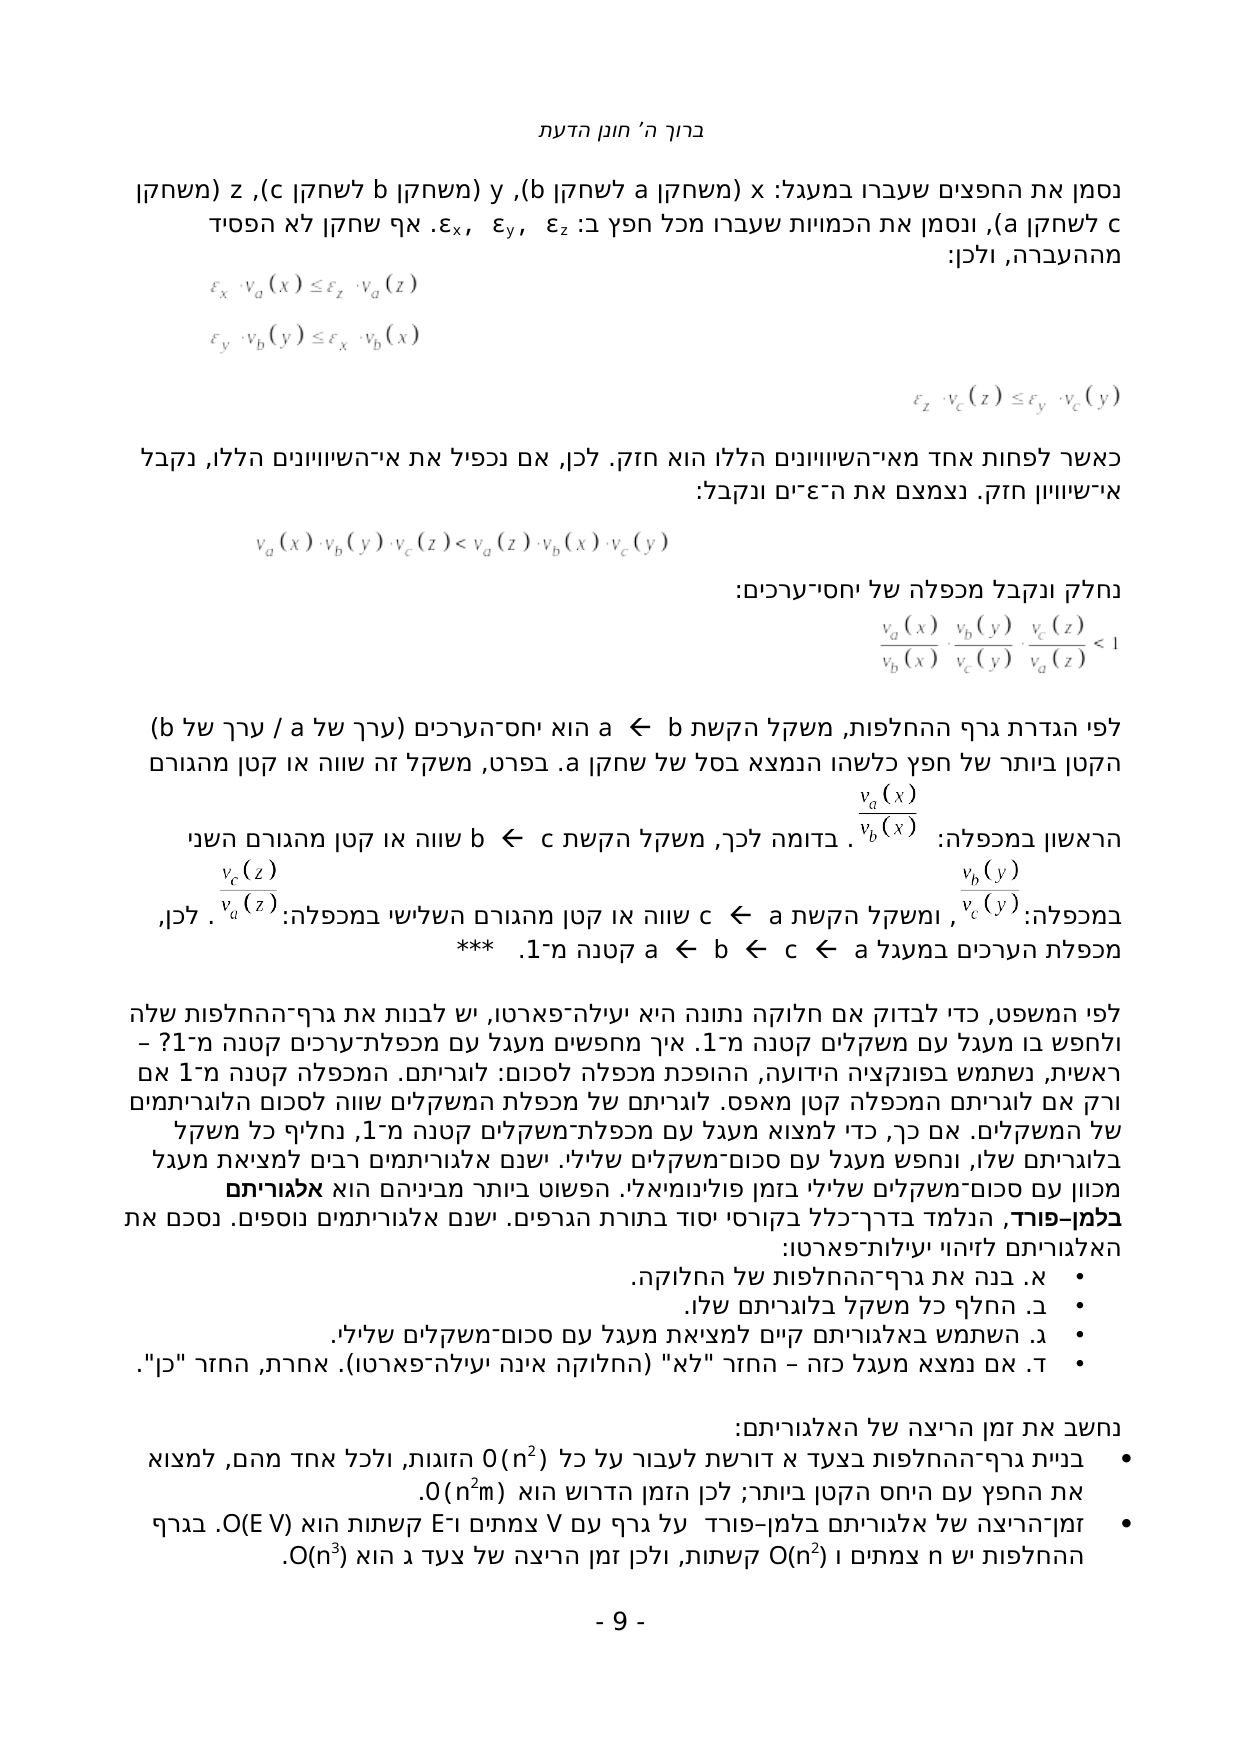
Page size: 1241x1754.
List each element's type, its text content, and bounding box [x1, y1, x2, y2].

list ב. החלף כל משקל בלוגריתם שלו. [118, 1291, 1084, 1320]
text הקטן ביותר של חפץ כלשהו הנמצא בסל של שחקן a. בפרט, משקל זה שווה או קטן מהגורם הראשון במכפלה: . בדומה לכך, משקל הקשת b  c שווה או קטן מהגורם השני במכפלה:, ומשקל הקשת c  a שווה או קטן מהגורם השלישי במכפלה:. לכן, מכפלת הערכים במעגל a  b  c  a קטנה מ־1. *** [118, 744, 1122, 965]
list בניית גרף־ההחלפות בצעד א דורשת לעבור על כל O(n2) הזוגות, ולכל אחד מהם, למצוא את החפץ עם היחס הקטן ביותר; לכן הזמן הדרוש הוא O(n2m). [118, 1442, 1122, 1506]
list ג. השתמש באלגוריתם קיים למציאת מעגל עם סכום־משקלים שלילי. [118, 1320, 1084, 1349]
text לפי המשפט, כדי לבדוק אם חלוקה נתונה היא יעילה־פארטו, יש לבנות את גרף־ההחלפות שלה ולחפש בו מעגל עם משקלים קטנה מ־1. איך מחפשים מעגל עם מכפלת־ערכים קטנה מ־1? – ראשית, נשתמש בפונקציה הידועה, ההופכת מכפלה לסכום: לוגריתם. המכפלה קטנה מ־1 אם ורק אם לוגריתם המכפלה קטן מאפס. לוגריתם של מכפלת המשקלים שווה לסכום הלוגריתמים של המשקלים. אם כך, כדי למצוא מעגל עם מכפלת־משקלים קטנה מ־1, נחליף כל משקל בלוגריתם שלו, ונחפש מעגל עם סכום־משקלים שלילי. ישנם אלגוריתמים רבים למציאת מעגל מכוון עם סכום־משקלים שלילי בזמן פולינומיאלי. הפשוט ביותר מביניהם הוא אלגוריתם בלמן–פורד, הנלמד בדרך־כלל בקורסי יסוד בתורת הגרפים. ישנם אלגוריתמים נוספים. נסכם את האלגוריתם לזיהוי יעילות־פארטו: [118, 999, 1122, 1262]
text נחלק ונקבל מכפלה של יחסי־ערכים: [118, 575, 1122, 604]
list א. בנה את גרף־ההחלפות של החלוקה. [118, 1262, 1084, 1291]
text נסמן את החפצים שעברו במעגל: x (משחקן a לשחקן b), y (משחקן b לשחקן c), z (משחקן c לשחקן a), ונסמן את הכמויות שעברו מכל חפץ ב: εx, εy, εz. אף שחקן לא הפסיד מההעברה, ולכן: [118, 172, 1122, 269]
list זמן־הריצה של אלגוריתם בלמן–פורד על גרף עם V צמתים ו־E קשתות הוא O(E V). בגרף ההחלפות יש n צמתים ו O(n2) קשתות, ולכן זמן הריצה של צעד ג הוא O(n3). [118, 1506, 1122, 1571]
text לפי הגדרת גרף ההחלפות, משקל הקשת a  b הוא יחס־הערכים (ערך של a / ערך של b) [118, 710, 1122, 744]
text כאשר לפחות אחד מאי־השיוויונים הללו הוא חזק. לכן, אם נכפיל את אי־השיוויונים הללו, נקבל אי־שיוויון חזק. נצמצם את ה־ε־ים ונקבל: [118, 443, 1122, 507]
list ד. אם נמצא מעגל כזה – החזר "לא" (החלוקה אינה יעילה־פארטו). אחרת, החזר "כן". [118, 1349, 1084, 1379]
text נחשב את זמן הריצה של האלגוריתם: [118, 1413, 1122, 1442]
